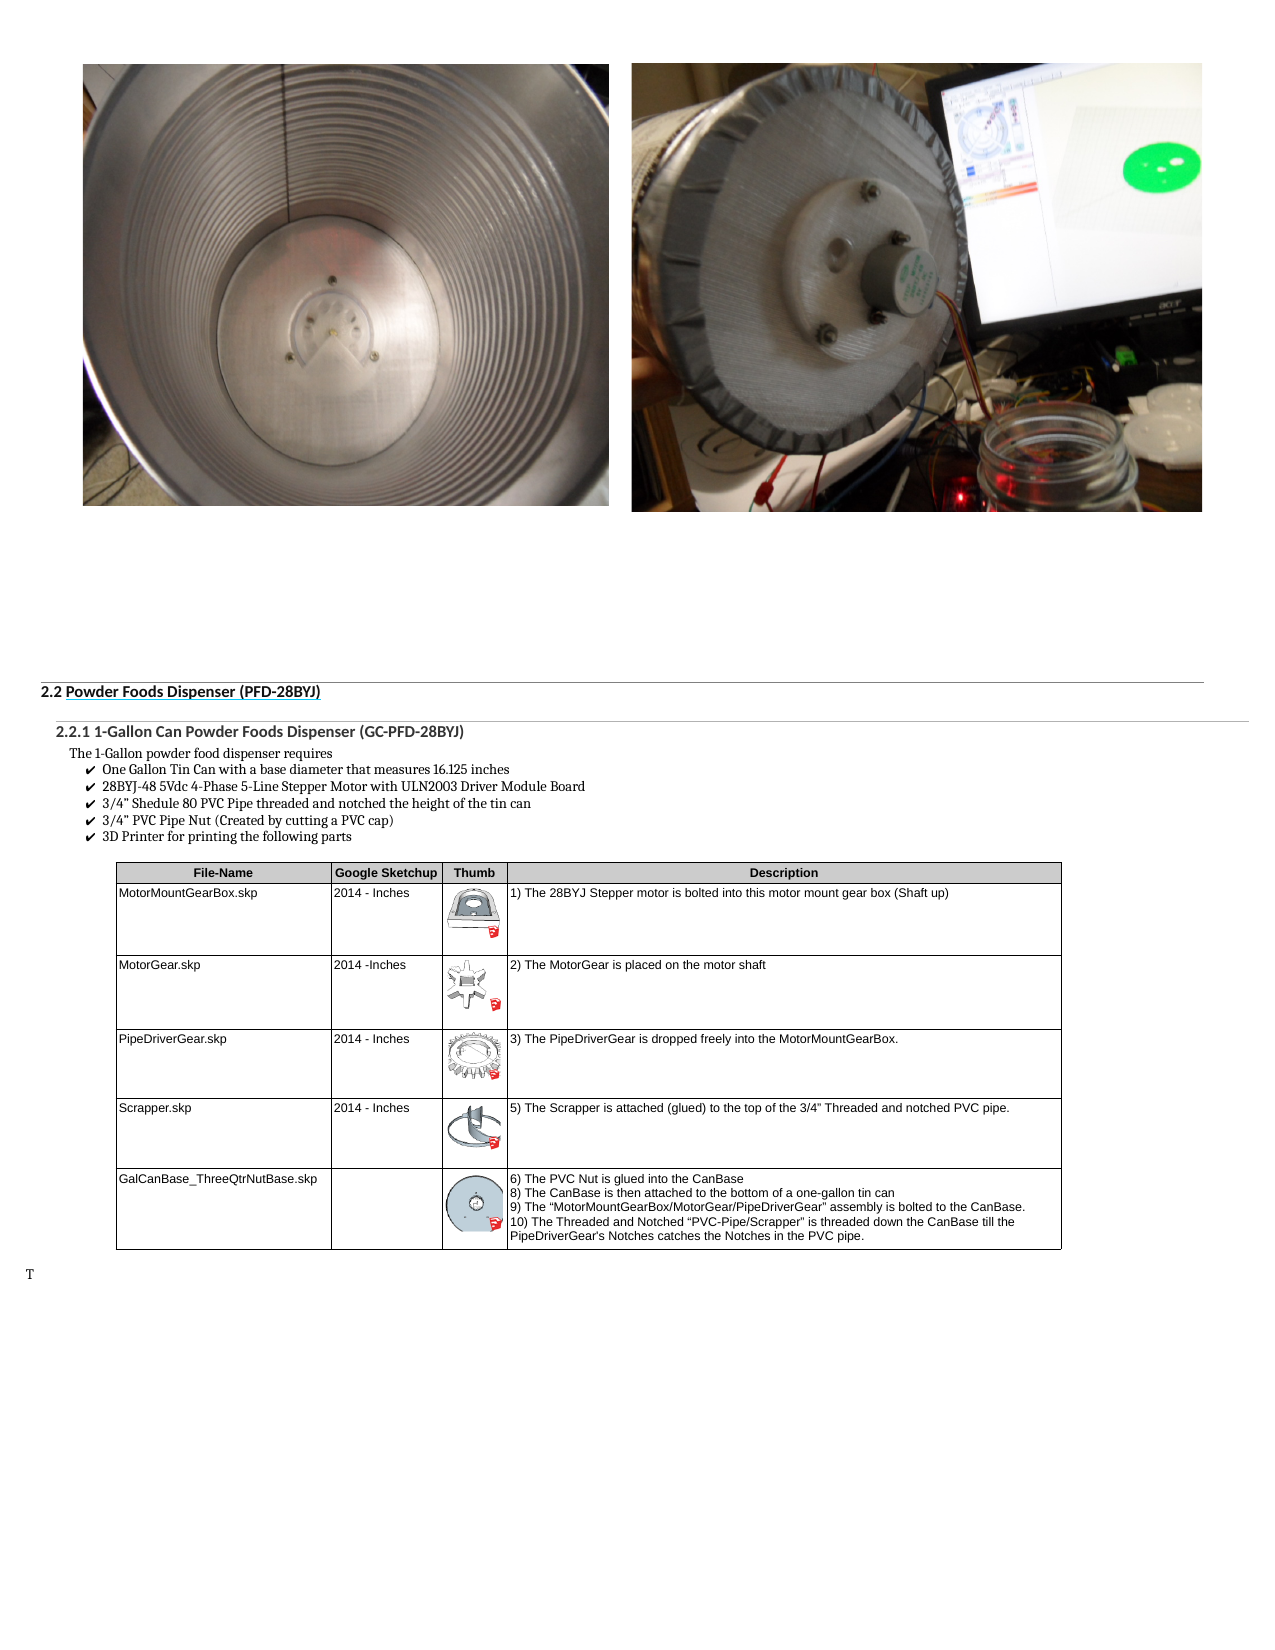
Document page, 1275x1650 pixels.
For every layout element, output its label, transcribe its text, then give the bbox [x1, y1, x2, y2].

table_cell MotorMountGearBox.skp [117, 884, 331, 954]
table_header Thumb [443, 863, 507, 883]
subtitle 1-Gallon Can Powder Foods Dispenser (GC-PFD-28BYJ) [56, 722, 1249, 742]
table_cell 2014 -Inches [332, 956, 442, 1029]
table_cell 2) The MotorGear is placed on the motor shaft [508, 956, 1061, 1029]
table_cell 6) The PVC Nut is glued into the CanBase 8) The CanBase is then attached to the bottom of a one-gallon tin can 9) The “MotorMountGearBox/MotorGear/PipeDriverGear” assembly is bolted to the CanBase. 10) The Threaded and Notched “PVC-Pipe/Scrapper” is threaded down the CanBase till the PipeDriverGear's Notches catches the Notches in the PVC pipe. [508, 1169, 1061, 1249]
list 28BYJ-48 5Vdc 4-Phase 5-Line Stepper Motor with ULN2003 Driver Module Board [86, 778, 1249, 795]
list 3D Printer for printing the following parts [86, 829, 1249, 846]
table_cell 2014 - Inches [332, 884, 442, 954]
list 3/4” PVC Pipe Nut (Created by cutting a PVC cap) [86, 812, 1249, 829]
table_cell GalCanBase_ThreeQtrNutBase.skp [117, 1169, 331, 1249]
table_header Google Sketchup [332, 863, 442, 883]
table_cell [443, 884, 507, 954]
table_cell 2014 - Inches [332, 1030, 442, 1098]
table_cell 3) The PipeDriverGear is dropped freely into the MotorMountGearBox. [508, 1030, 1061, 1098]
list 3/4” Shedule 80 PVC Pipe threaded and notched the height of the tin can [86, 795, 1249, 812]
table_header Description [508, 863, 1061, 883]
list One Gallon Tin Can with a base diameter that measures 16.125 inches [86, 762, 1249, 778]
picture [82, 64, 609, 506]
table_cell [332, 1169, 442, 1249]
subtitle Powder Foods Dispenser (PFD-28BYJ) [41, 683, 1204, 702]
table_cell MotorGear.skp [117, 956, 331, 1029]
table_cell [443, 1030, 507, 1098]
picture [631, 63, 1203, 512]
table_cell [443, 1099, 507, 1168]
table_cell PipeDriverGear.skp [117, 1030, 331, 1098]
text The 1-Gallon powder food dispenser requires [69, 745, 1249, 762]
table_cell Scrapper.skp [117, 1099, 331, 1168]
table_cell 2014 - Inches [332, 1099, 442, 1168]
table_header File-Name [117, 863, 331, 883]
text T [26, 1266, 1249, 1283]
table_cell [443, 956, 507, 1029]
table_cell 5) The Scrapper is attached (glued) to the top of the 3/4” Threaded and notched PVC pipe. [508, 1099, 1061, 1168]
table_cell 1) The 28BYJ Stepper motor is bolted into this motor mount gear box (Shaft up) [508, 884, 1061, 954]
table_cell [443, 1169, 507, 1249]
